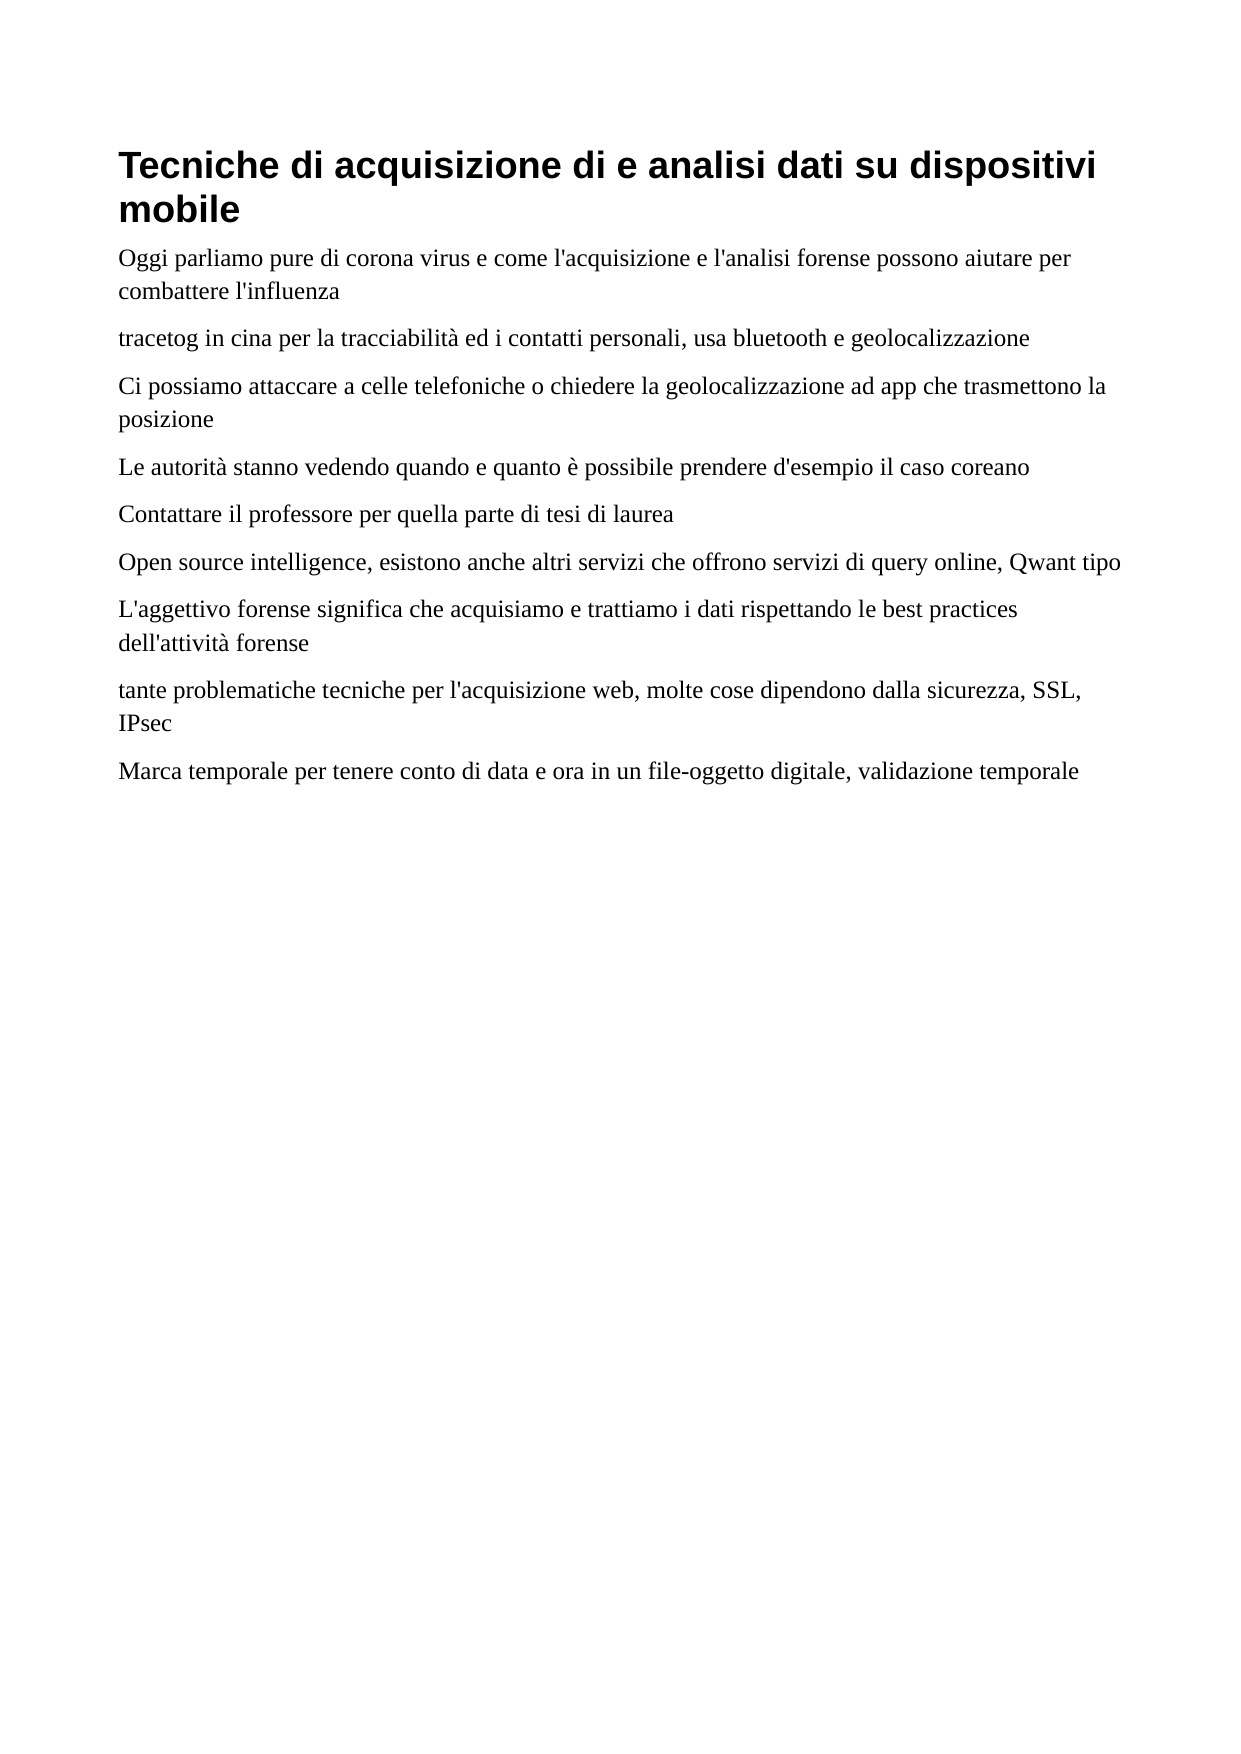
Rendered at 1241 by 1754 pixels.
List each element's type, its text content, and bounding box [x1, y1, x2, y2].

text tracetog in cina per la tracciabilità ed i contatti personali, usa bluetooth e geolocalizzazione [118, 323, 1122, 352]
text L'aggettivo forense significa che acquisiamo e trattiamo i dati rispettando le best practices dell'attività forense [118, 594, 1122, 656]
text Contattare il professore per quella parte di tesi di laurea [118, 499, 1122, 528]
text Open source intelligence, esistono anche altri servizi che offrono servizi di query online, Qwant tipo [118, 547, 1122, 576]
subtitle Tecniche di acquisizione di e analisi dati su dispositivi mobile [118, 143, 1122, 230]
text Le autorità stanno vedendo quando e quanto è possibile prendere d'esempio il caso coreano [118, 452, 1122, 481]
text Ci possiamo attaccare a celle telefoniche o chiedere la geolocalizzazione ad app che trasmettono la posizione [118, 371, 1122, 433]
text Oggi parliamo pure di corona virus e come l'acquisizione e l'analisi forense possono aiutare per combattere l'influenza [118, 243, 1122, 305]
text Marca temporale per tenere conto di data e ora in un file-oggetto digitale, validazione temporale [118, 756, 1122, 784]
text tante problematiche tecniche per l'acquisizione web, molte cose dipendono dalla sicurezza, SSL, IPsec [118, 675, 1122, 737]
